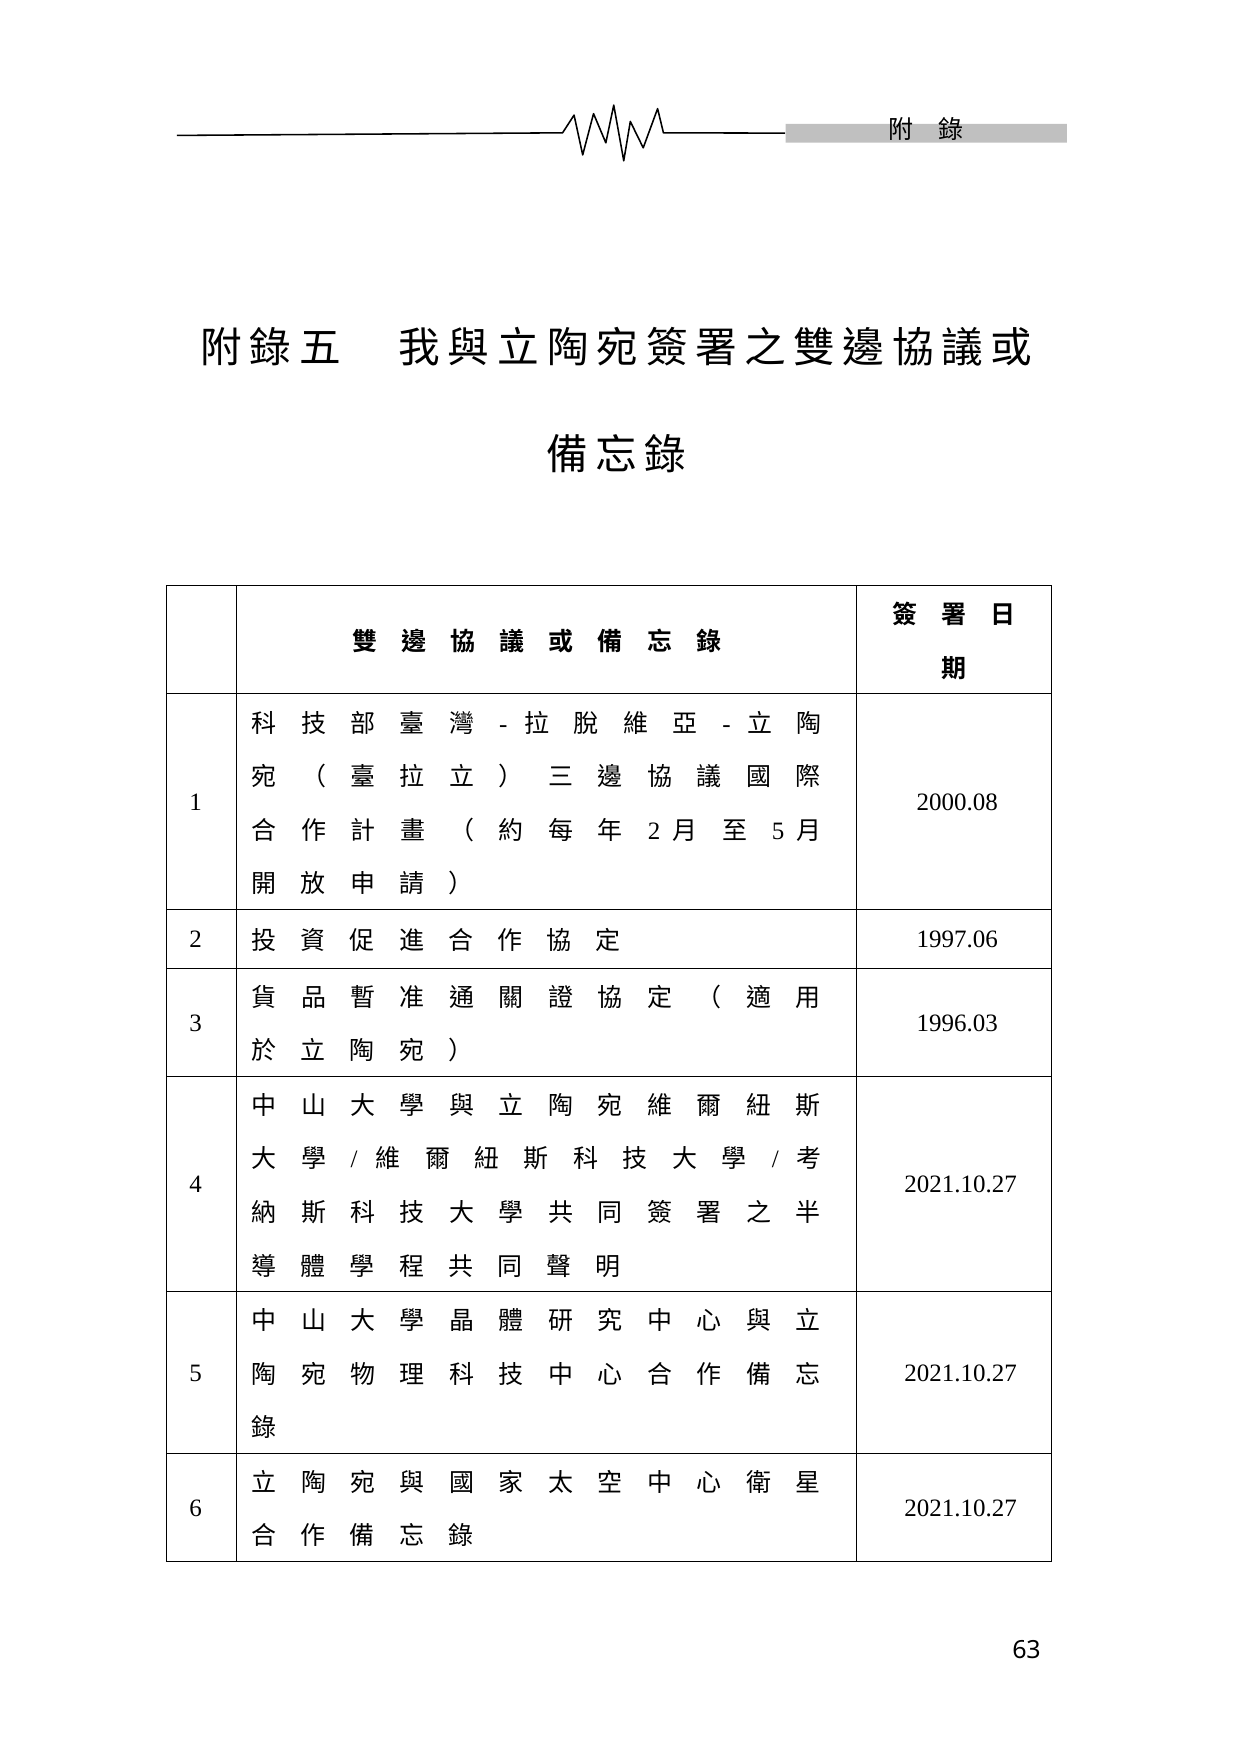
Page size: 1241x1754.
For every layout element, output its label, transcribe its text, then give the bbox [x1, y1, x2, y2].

table_cell 2021.10.27 [857, 1454, 1051, 1561]
table_cell 1997.06 [857, 910, 1051, 968]
table_cell 2000.08 [857, 694, 1051, 908]
table_cell 1 [167, 694, 236, 908]
table_cell 中山大學與立陶宛維爾紐斯大學/維爾紐斯科技大學/考納斯科技大學共同簽署之半導體學程共同聲明 [237, 1077, 856, 1291]
table_cell 4 [167, 1077, 236, 1291]
table_cell 投資促進合作協定 [237, 910, 856, 968]
table_cell 科技部臺灣-拉脫維亞-立陶宛（臺拉立）三邊協議國際合作計畫（約每年2月至5月開放申請） [237, 694, 856, 908]
table_header 雙邊協議或備忘錄 [237, 586, 856, 693]
table_cell 3 [167, 969, 236, 1076]
table_cell 貨品暫准通關證協定（適用於立陶宛） [237, 969, 856, 1076]
table_cell 1996.03 [857, 969, 1051, 1076]
table_cell 2021.10.27 [857, 1292, 1051, 1453]
table_cell 中山大學晶體研究中心與立陶宛物理科技中心合作備忘錄 [237, 1292, 856, 1453]
table_header [167, 586, 236, 693]
table_cell 6 [167, 1454, 236, 1561]
table_cell 5 [167, 1292, 236, 1453]
table_header 簽署日期 [857, 586, 1051, 693]
text 附錄五 我與立陶宛簽署之雙邊協議或備忘錄 [178, 291, 1063, 505]
table_cell 立陶宛與國家太空中心衛星合作備忘錄 [237, 1454, 856, 1561]
table_cell 2021.10.27 [857, 1077, 1051, 1291]
table_cell 2 [167, 910, 236, 968]
